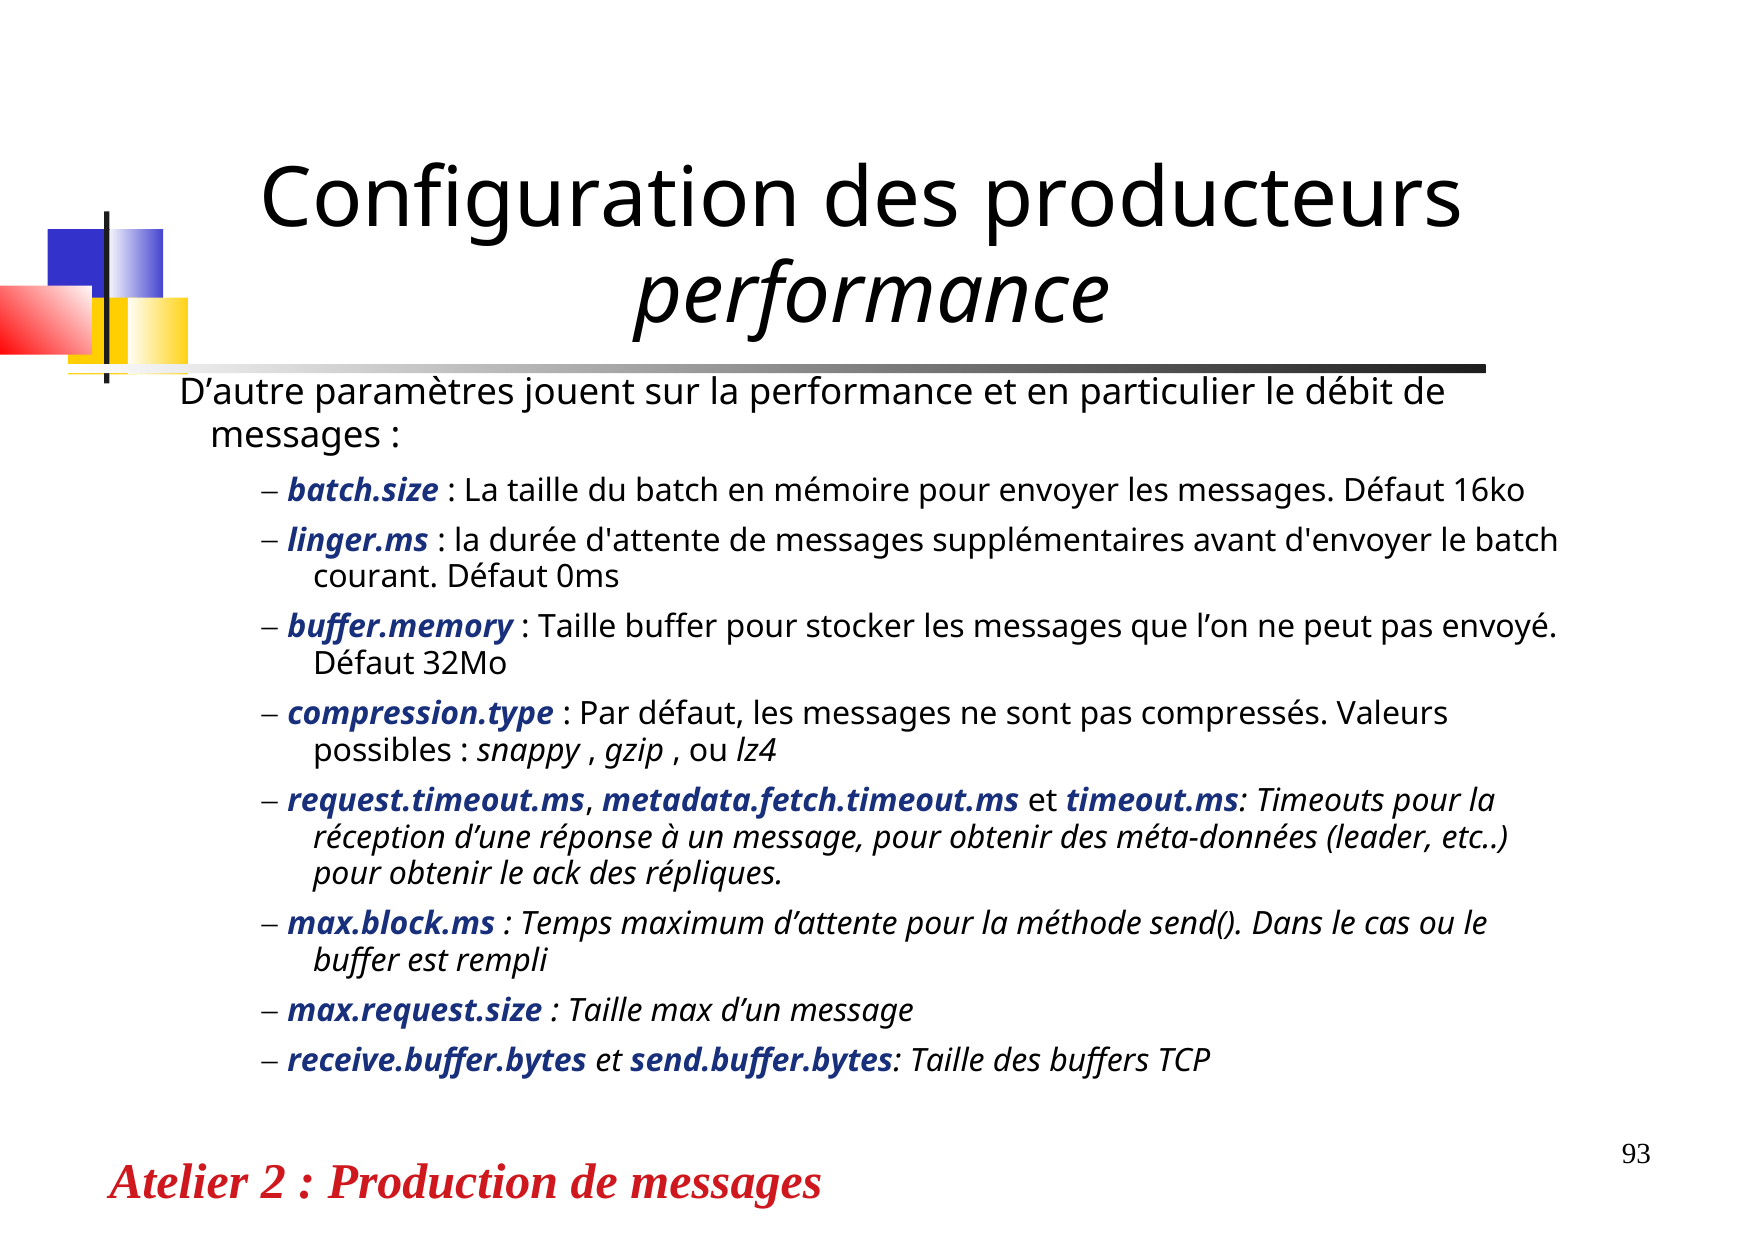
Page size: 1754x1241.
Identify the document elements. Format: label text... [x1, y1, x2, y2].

list D’autre paramètres jouent sur la performance et en particulier le débit de messages : batch.size : La taille du batch en mémoire pour envoyer les messages. Défaut 16ko linger.ms : la durée d'attente de messages supplémentaires avant d'envoyer le batch courant. Défaut 0ms buffer.memory : Taille buffer pour stocker les messages que l’on ne peut pas envoyé. Défaut 32Mo compression.type : Par défaut, les messages ne sont pas compressés. Valeurs possibles : snappy , gzip , ou lz4 request.timeout.ms, metadata.fetch.timeout.ms et timeout.ms: Timeouts pour la réception d’une réponse à un message, pour obtenir des méta-données (leader, etc..) pour obtenir le ack des répliques. max.block.ms : Temps maximum d’attente pour la méthode send(). Dans le cas ou le buffer est rempli max.request.size : Taille max d’un message receive.buffer.bytes et send.buffer.bytes: Taille des buffers TCP [179, 371, 1567, 1091]
text_box Atelier 2 : Production de messages [94, 1145, 962, 1218]
title Configuration des producteurs performance [179, 139, 1567, 351]
